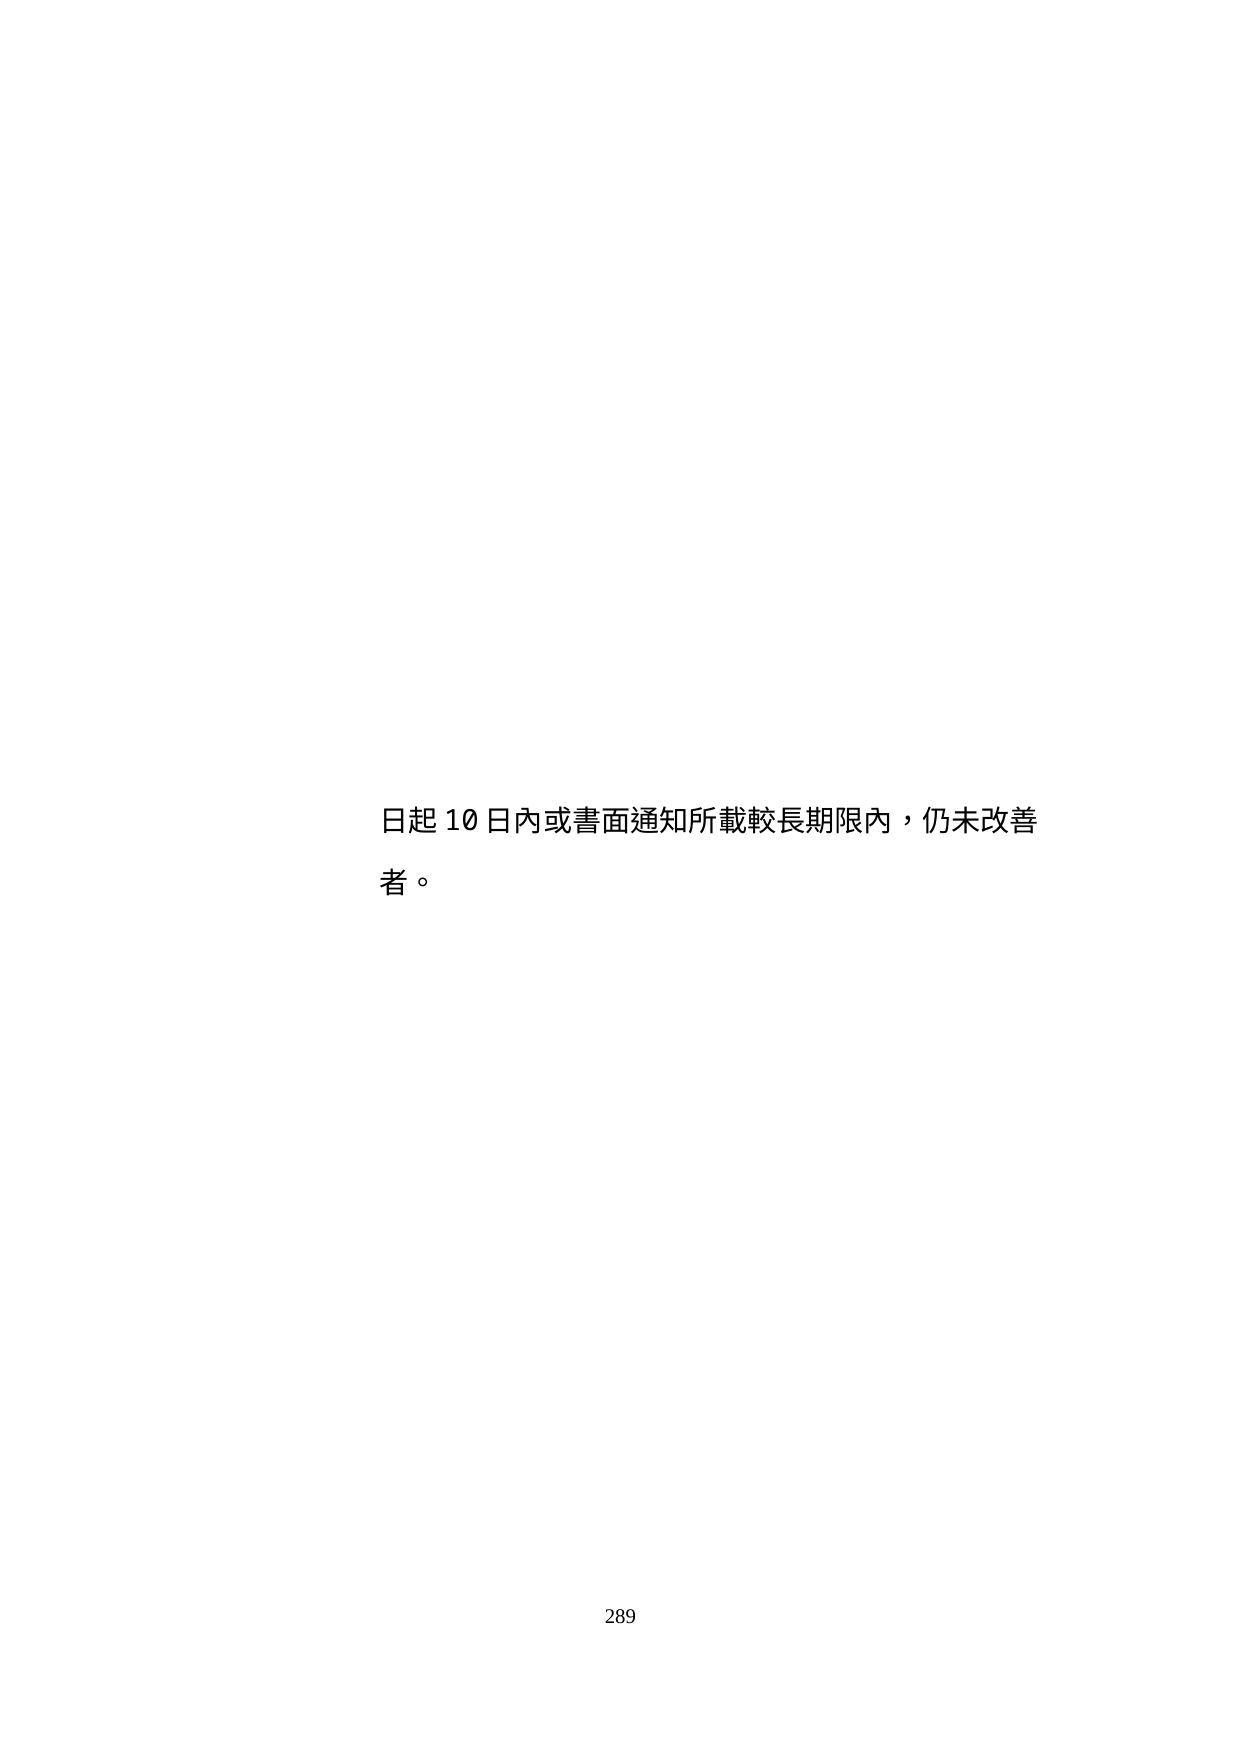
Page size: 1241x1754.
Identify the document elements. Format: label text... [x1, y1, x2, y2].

list 日起10日內或書面通知所載較長期限內，仍未改善者。 [291, 777, 1053, 902]
